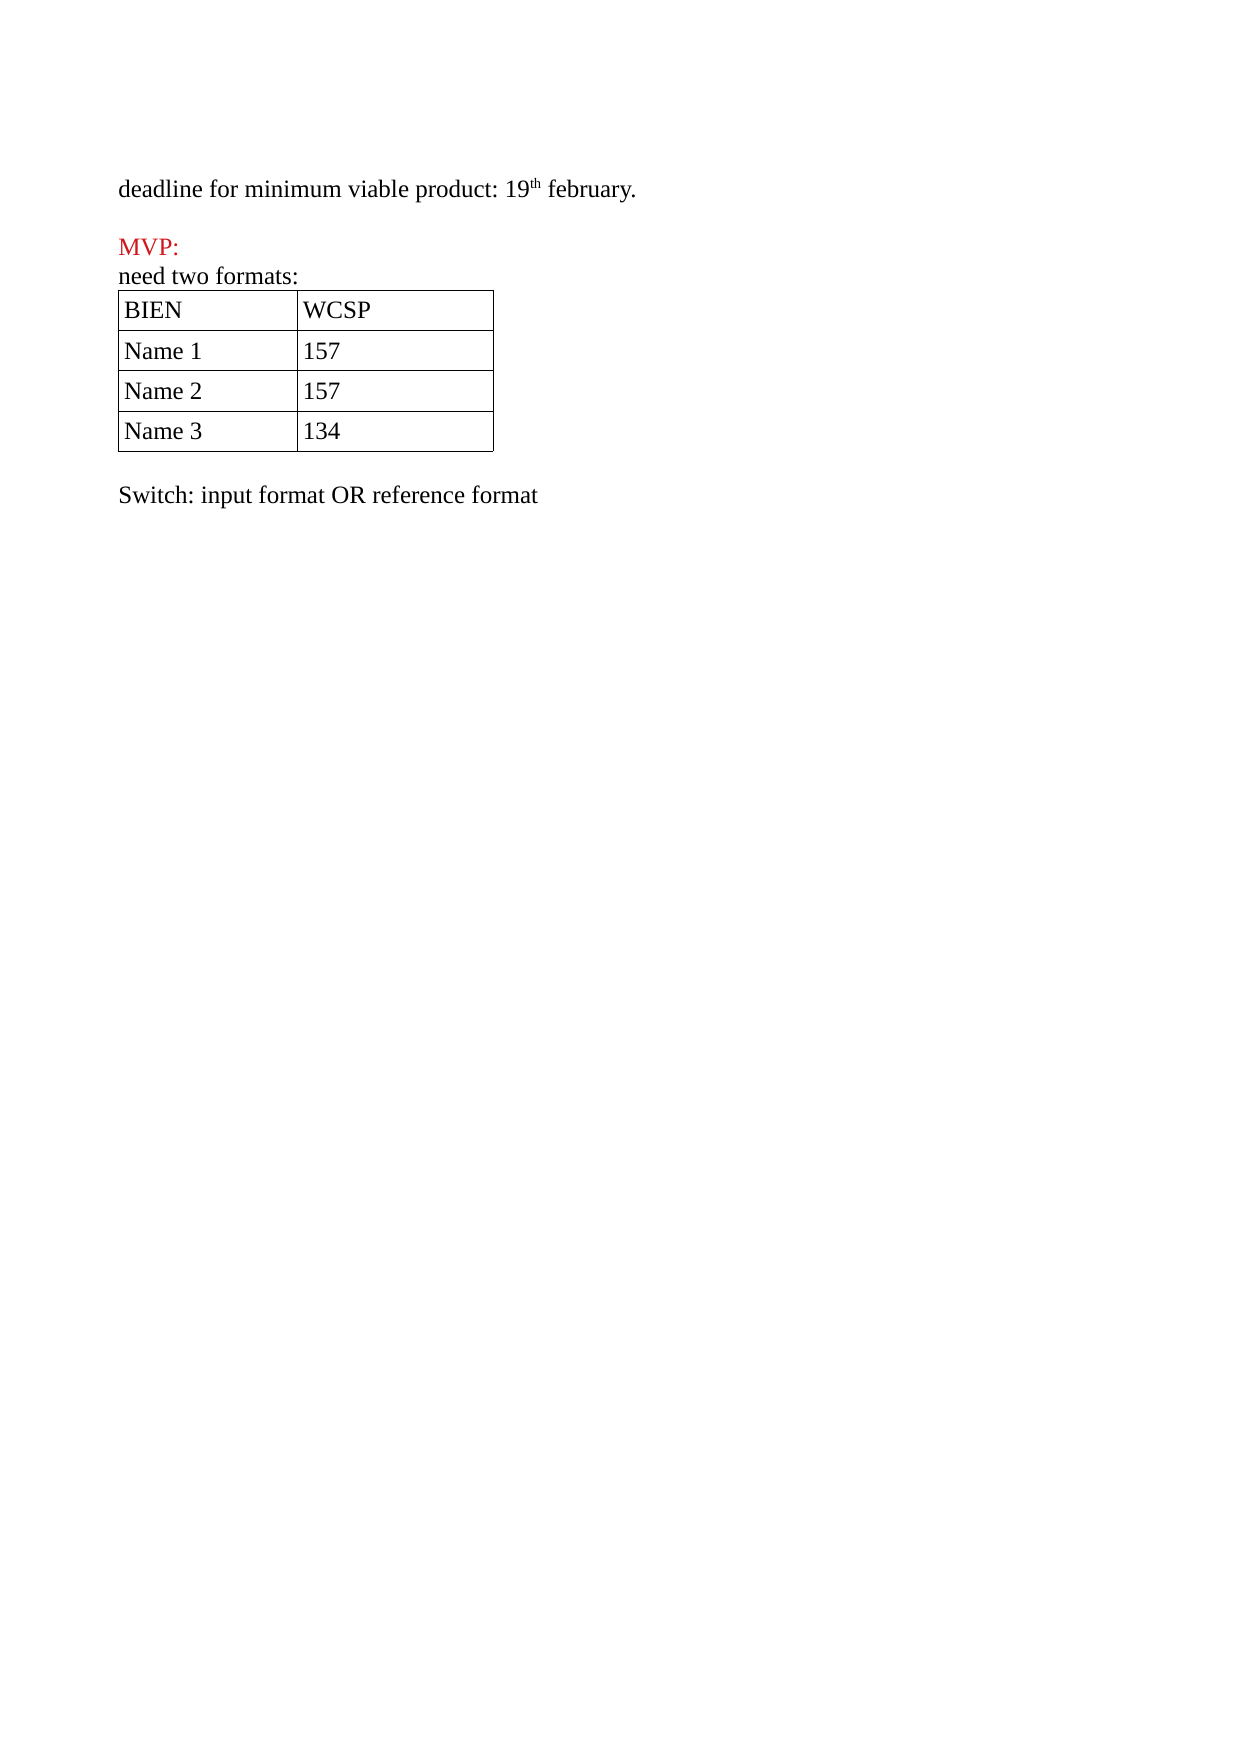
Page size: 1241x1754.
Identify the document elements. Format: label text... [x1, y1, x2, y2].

table_cell Name 2 [119, 371, 297, 411]
table_cell 157 [298, 371, 493, 411]
text MVP: [118, 232, 1122, 261]
table_header BIEN [119, 291, 297, 330]
table_header WCSP [298, 291, 493, 330]
table_cell Name 1 [119, 331, 297, 370]
table_cell 134 [298, 412, 493, 451]
text Switch: input format OR reference format [118, 480, 1122, 508]
text need two formats: [118, 261, 1122, 289]
table_cell 157 [298, 331, 493, 370]
table_cell Name 3 [119, 412, 297, 451]
text deadline for minimum viable product: 19th february. [118, 174, 1122, 203]
